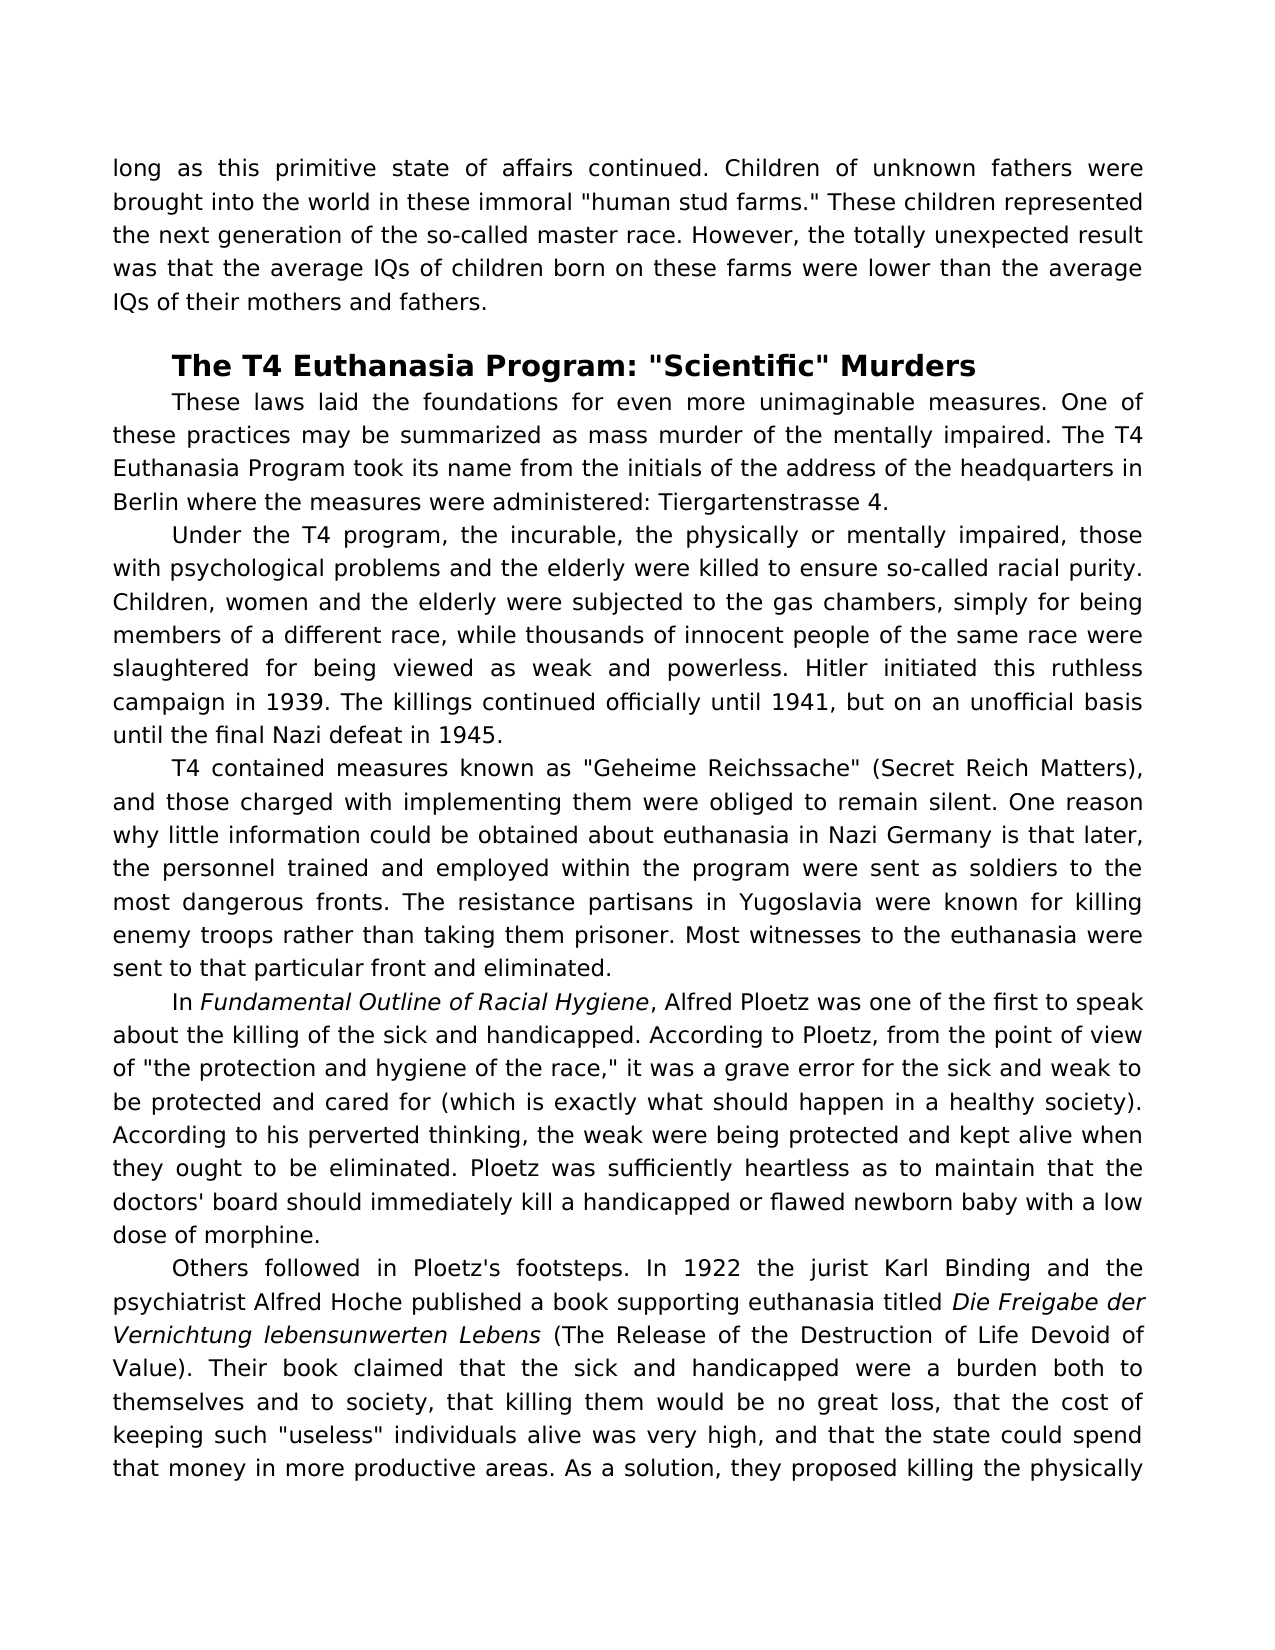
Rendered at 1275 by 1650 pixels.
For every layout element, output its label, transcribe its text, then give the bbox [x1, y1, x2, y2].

text long as this primitive state of affairs continued. Children of unknown fathers were brought into the world in these immoral "human stud farms." These children represented the next generation of the so-called master race. However, the totally unexpected result was that the average IQs of children born on these farms were lower than the average IQs of their mothers and fathers. [112, 150, 1145, 317]
text The T4 Euthanasia Program: "Scientific" Murders [112, 350, 1145, 383]
text These laws laid the foundations for even more unimaginable measures. One of these practices may be summarized as mass murder of the mentally impaired. The T4 Euthanasia Program took its name from the initials of the address of the headquarters in Berlin where the measures were administered: Tiergartenstrasse 4. [112, 383, 1145, 517]
text T4 contained measures known as "Geheime Reichssache" (Secret Reich Matters), and those charged with implementing them were obliged to remain silent. One reason why little information could be obtained about euthanasia in Nazi Germany is that later, the personnel trained and employed within the program were sent as soldiers to the most dangerous fronts. The resistance partisans in Yugoslavia were known for killing enemy troops rather than taking them prisoner. Most witnesses to the euthanasia were sent to that particular front and eliminated. [112, 750, 1145, 983]
text In Fundamental Outline of Racial Hygiene, Alfred Ploetz was one of the first to speak about the killing of the sick and handicapped. According to Ploetz, from the point of view of "the protection and hygiene of the race," it was a grave error for the sick and weak to be protected and cared for (which is exactly what should happen in a healthy society). According to his perverted thinking, the weak were being protected and kept alive when they ought to be eliminated. Ploetz was sufficiently heartless as to maintain that the doctors' board should immediately kill a handicapped or flawed newborn baby with a low dose of morphine. [112, 983, 1145, 1250]
text Others followed in Ploetz's footsteps. In 1922 the jurist Karl Binding and the psychiatrist Alfred Hoche published a book supporting euthanasia titled Die Freigabe der Vernichtung lebensunwerten Lebens (The Release of the Destruction of Life Devoid of Value). Their book claimed that the sick and handicapped were a burden both to themselves and to society, that killing them would be no great loss, that the cost of keeping such "useless" individuals alive was very high, and that the state could spend that money in more productive areas. As a solution, they proposed killing the physically [112, 1250, 1145, 1483]
text Under the T4 program, the incurable, the physically or mentally impaired, those with psychological problems and the elderly were killed to ensure so-called racial purity. Children, women and the elderly were subjected to the gas chambers, simply for being members of a different race, while thousands of innocent people of the same race were slaughtered for being viewed as weak and powerless. Hitler initiated this ruthless campaign in 1939. The killings continued officially until 1941, but on an unofficial basis until the final Nazi defeat in 1945. [112, 517, 1145, 750]
